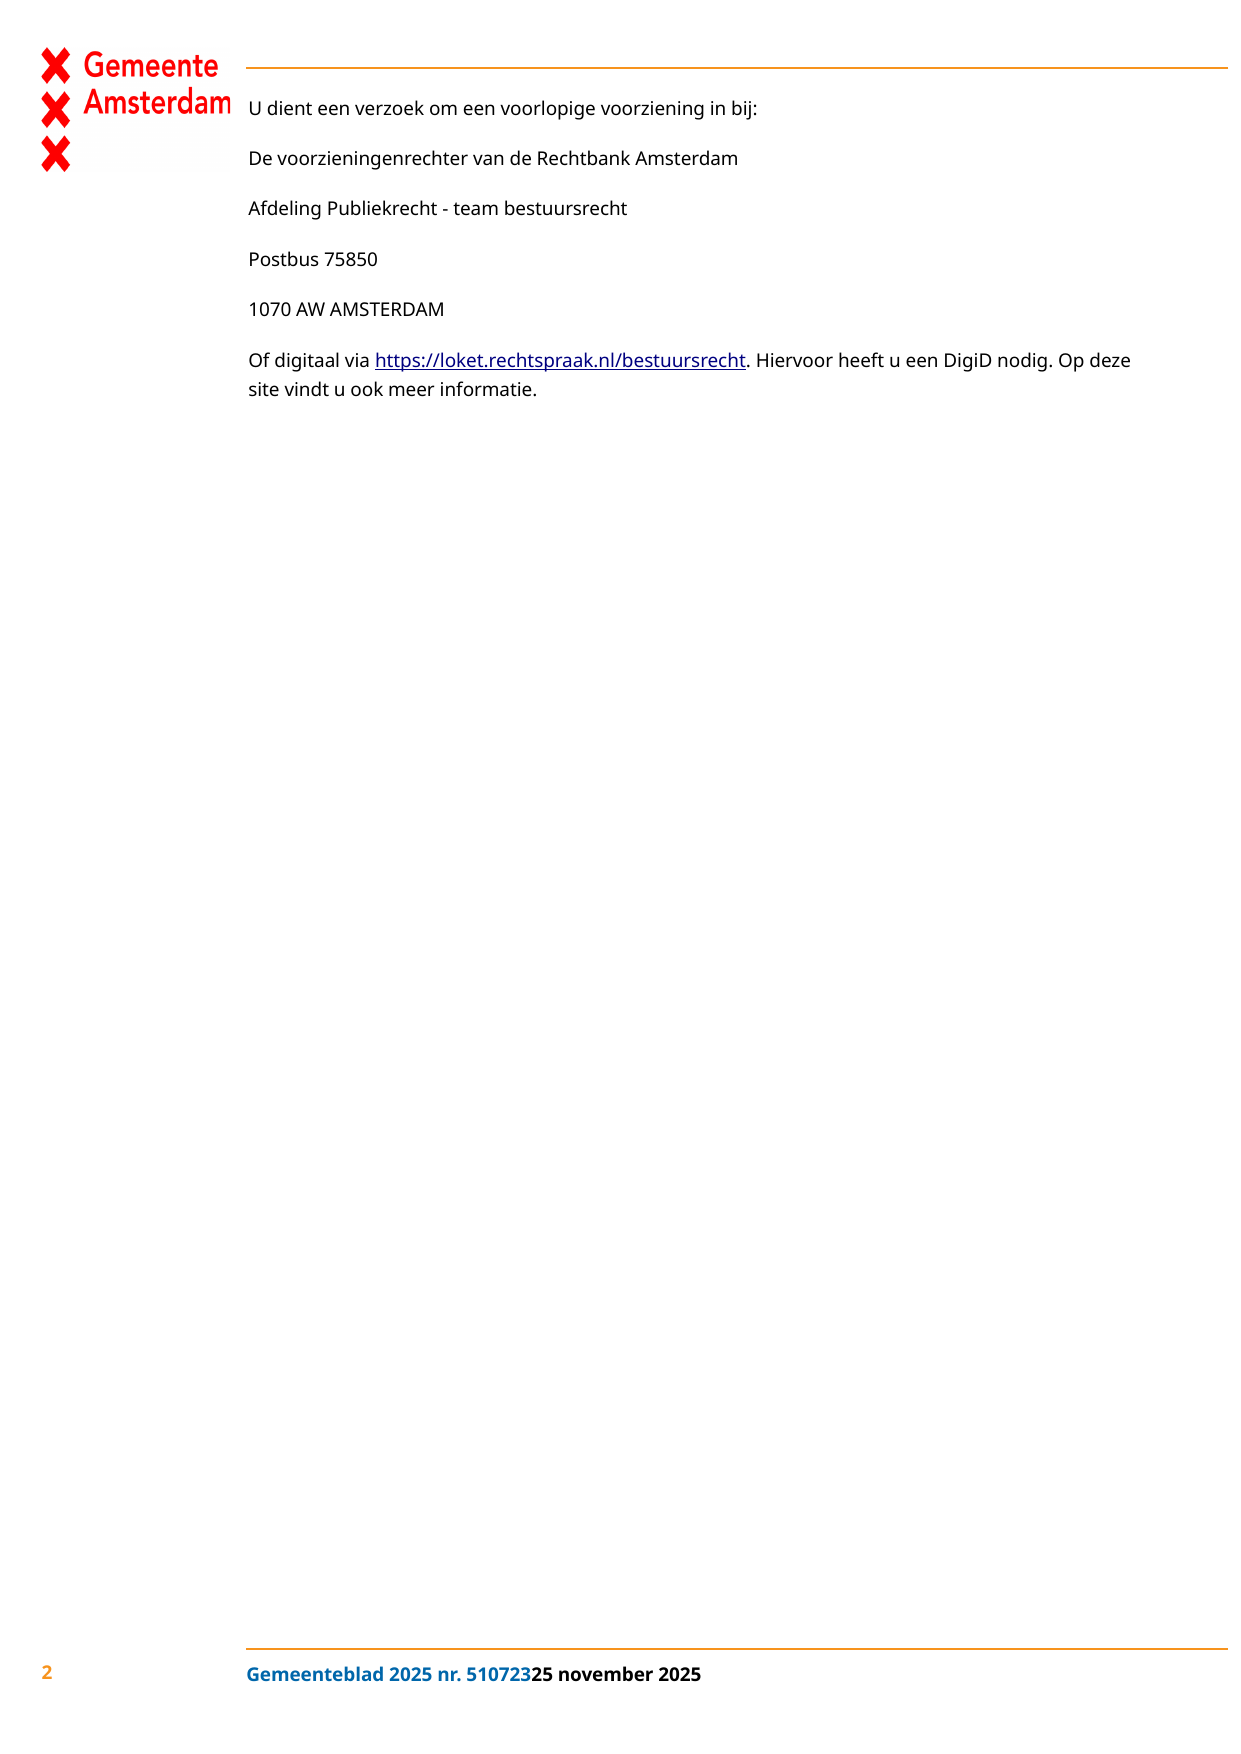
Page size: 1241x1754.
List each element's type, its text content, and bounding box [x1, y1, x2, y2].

text 1070 AW AMSTERDAM [248, 296, 1152, 322]
text Postbus 75850 [248, 246, 1152, 272]
text Afdeling Publiekrecht - team bestuursrecht [248, 196, 1152, 221]
text U dient een verzoek om een voorlopige voorziening in bij: [248, 95, 1152, 121]
text Of digitaal via https://loket.rechtspraak.nl/bestuursrecht. Hiervoor heeft u een DigiD nodig. Op deze site vindt u ook meer informatie. [248, 347, 1152, 402]
picture [41, 47, 231, 172]
text De voorzieningenrechter van de Rechtbank Amsterdam [248, 145, 1152, 171]
